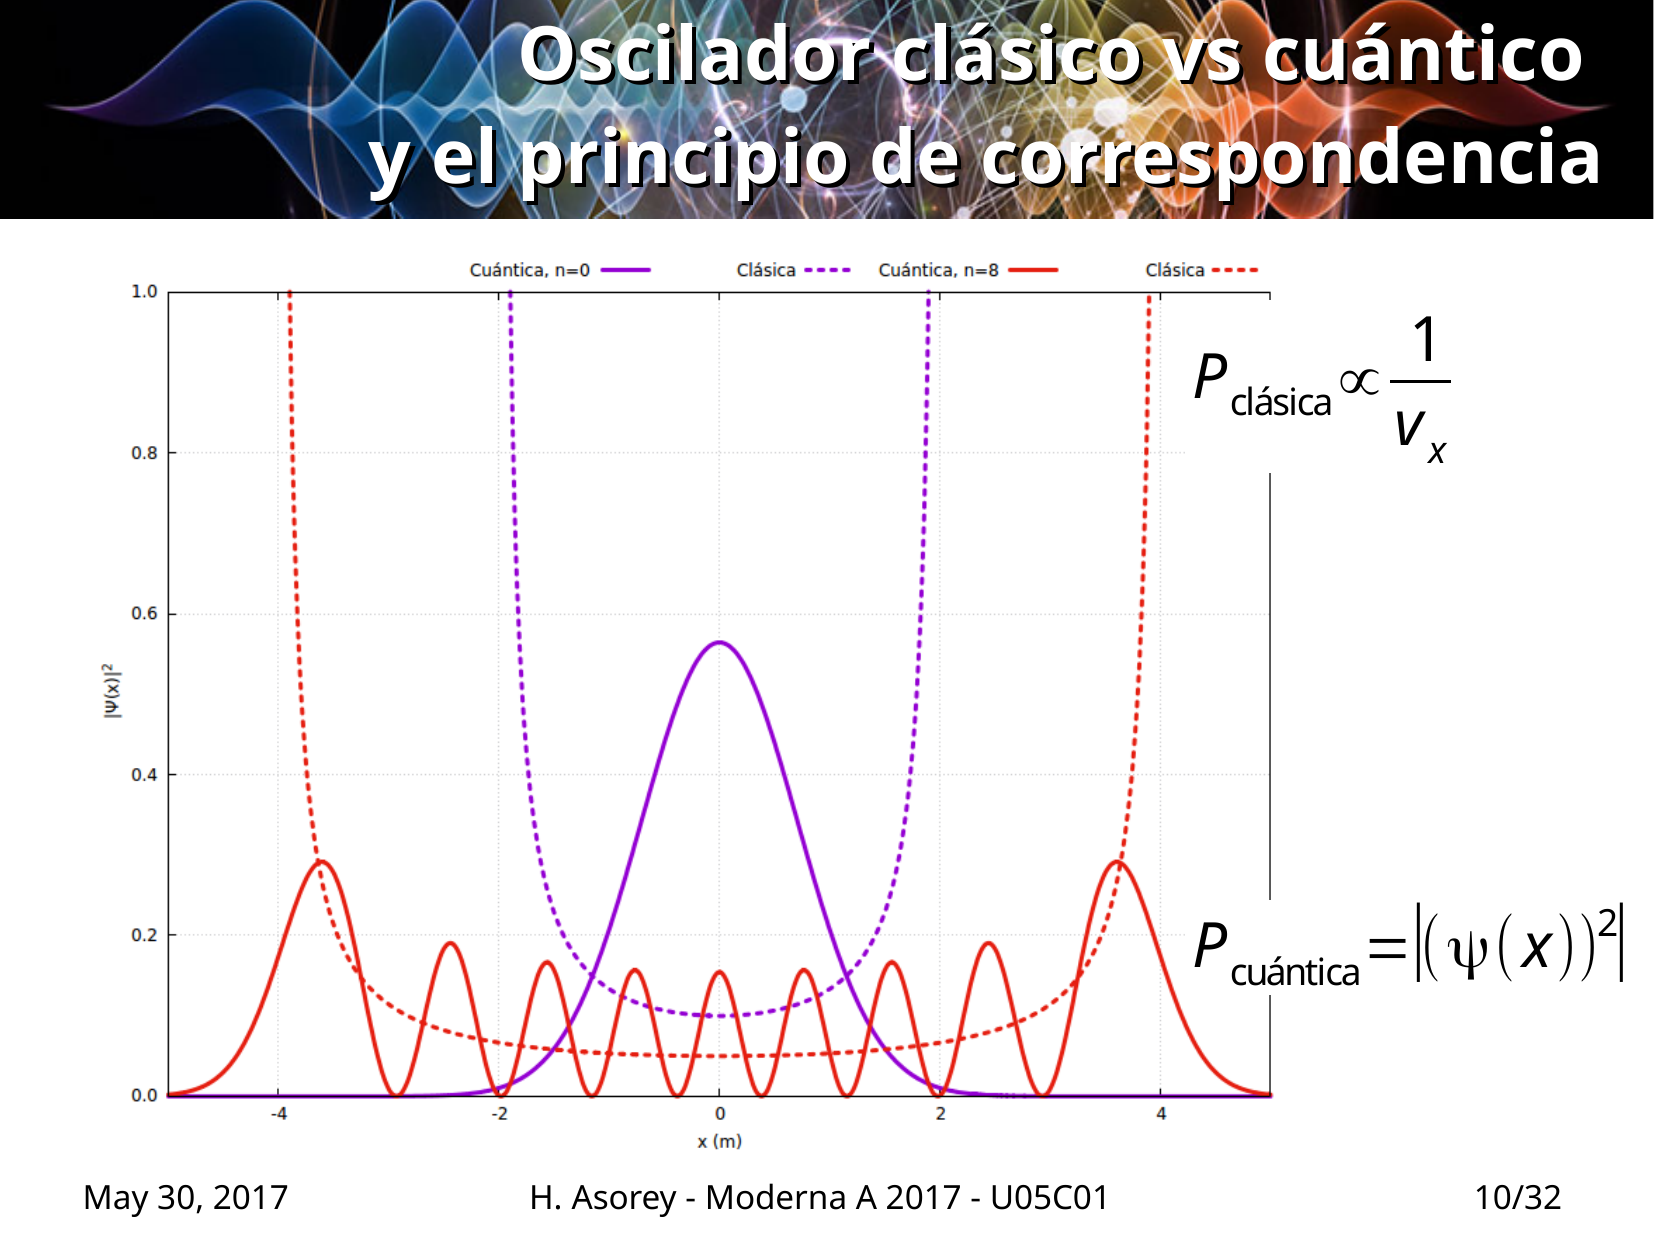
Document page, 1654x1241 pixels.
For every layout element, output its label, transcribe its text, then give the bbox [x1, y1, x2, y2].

chart [1185, 900, 1640, 995]
picture [0, 0, 1654, 219]
picture [99, 254, 1292, 1156]
chart [1185, 300, 1460, 473]
title Oscilador clásico vs cuántico y el principio de correspondencia [45, 11, 1606, 195]
